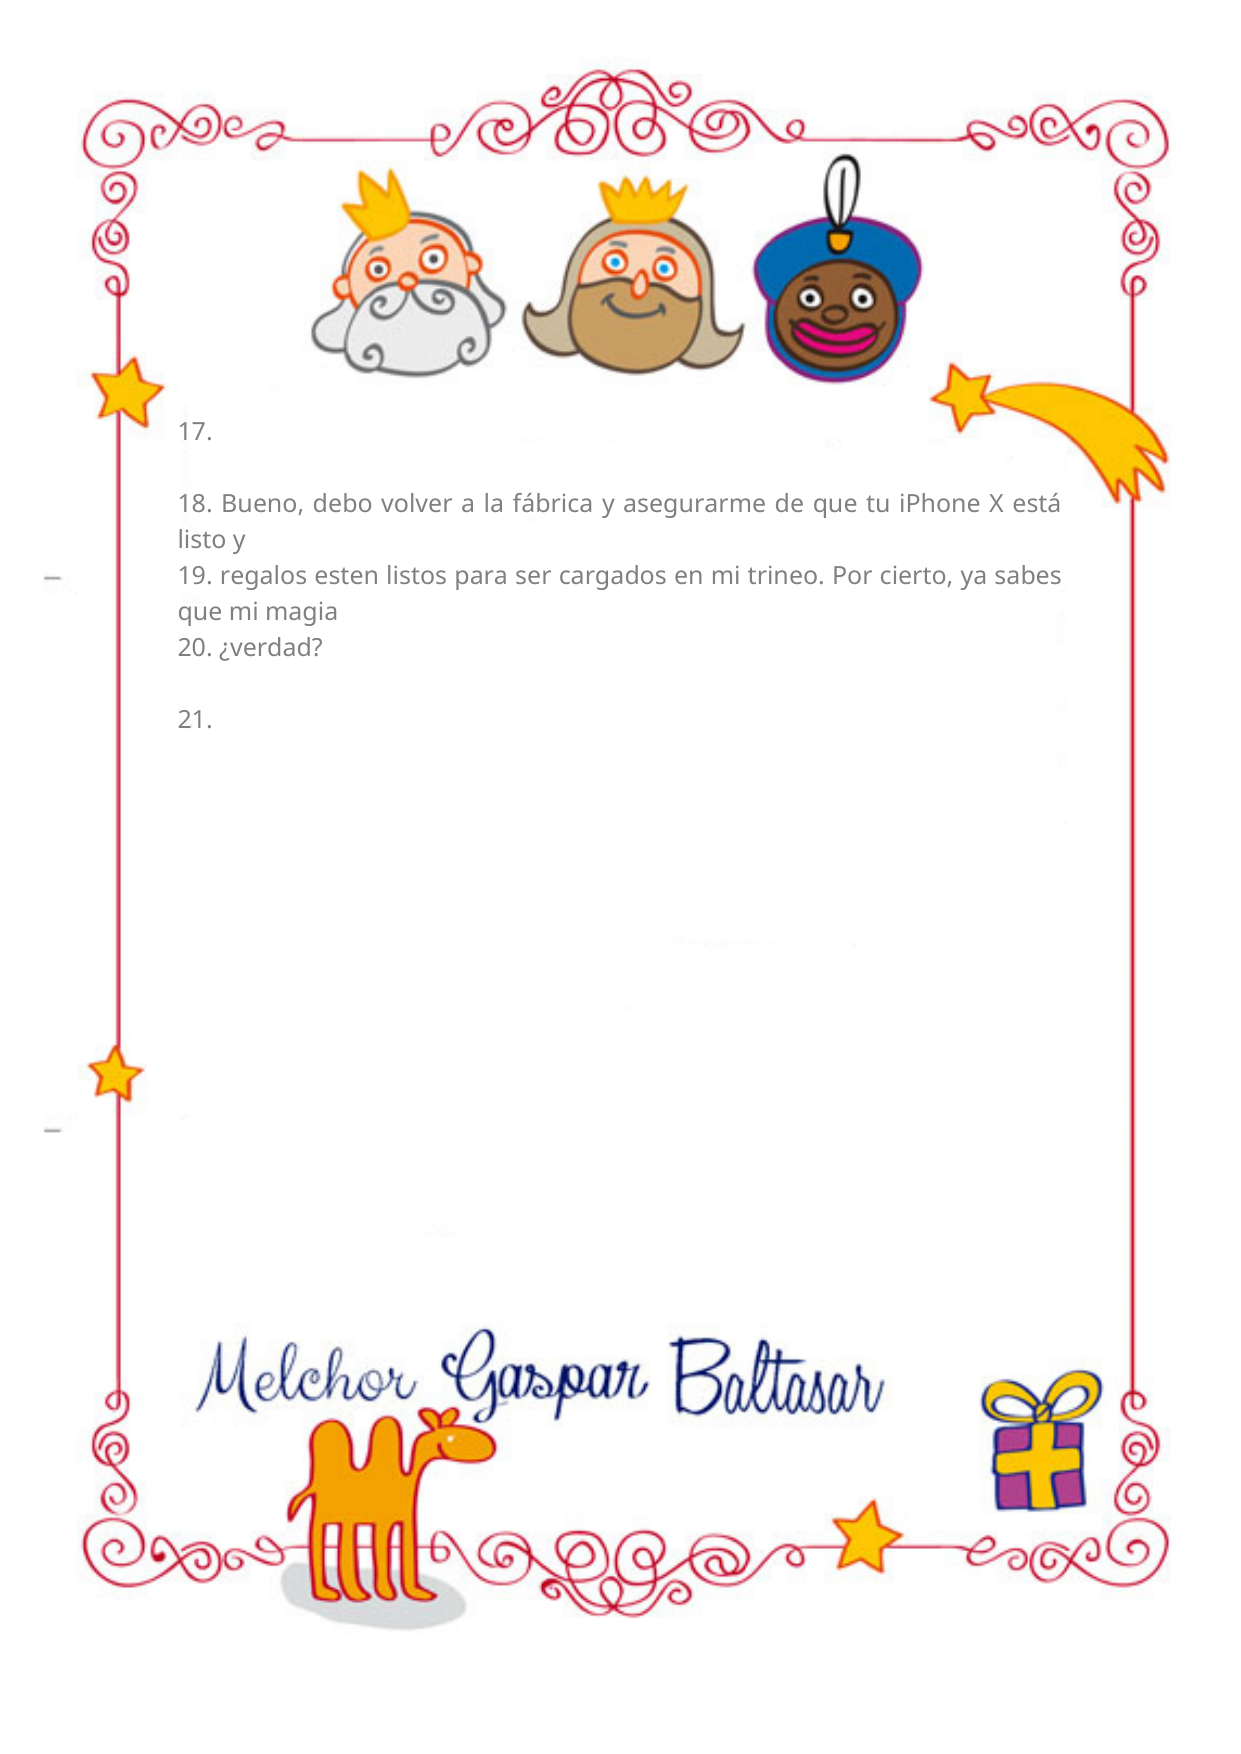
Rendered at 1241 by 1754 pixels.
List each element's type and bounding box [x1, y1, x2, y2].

picture [43, 40, 1193, 1666]
